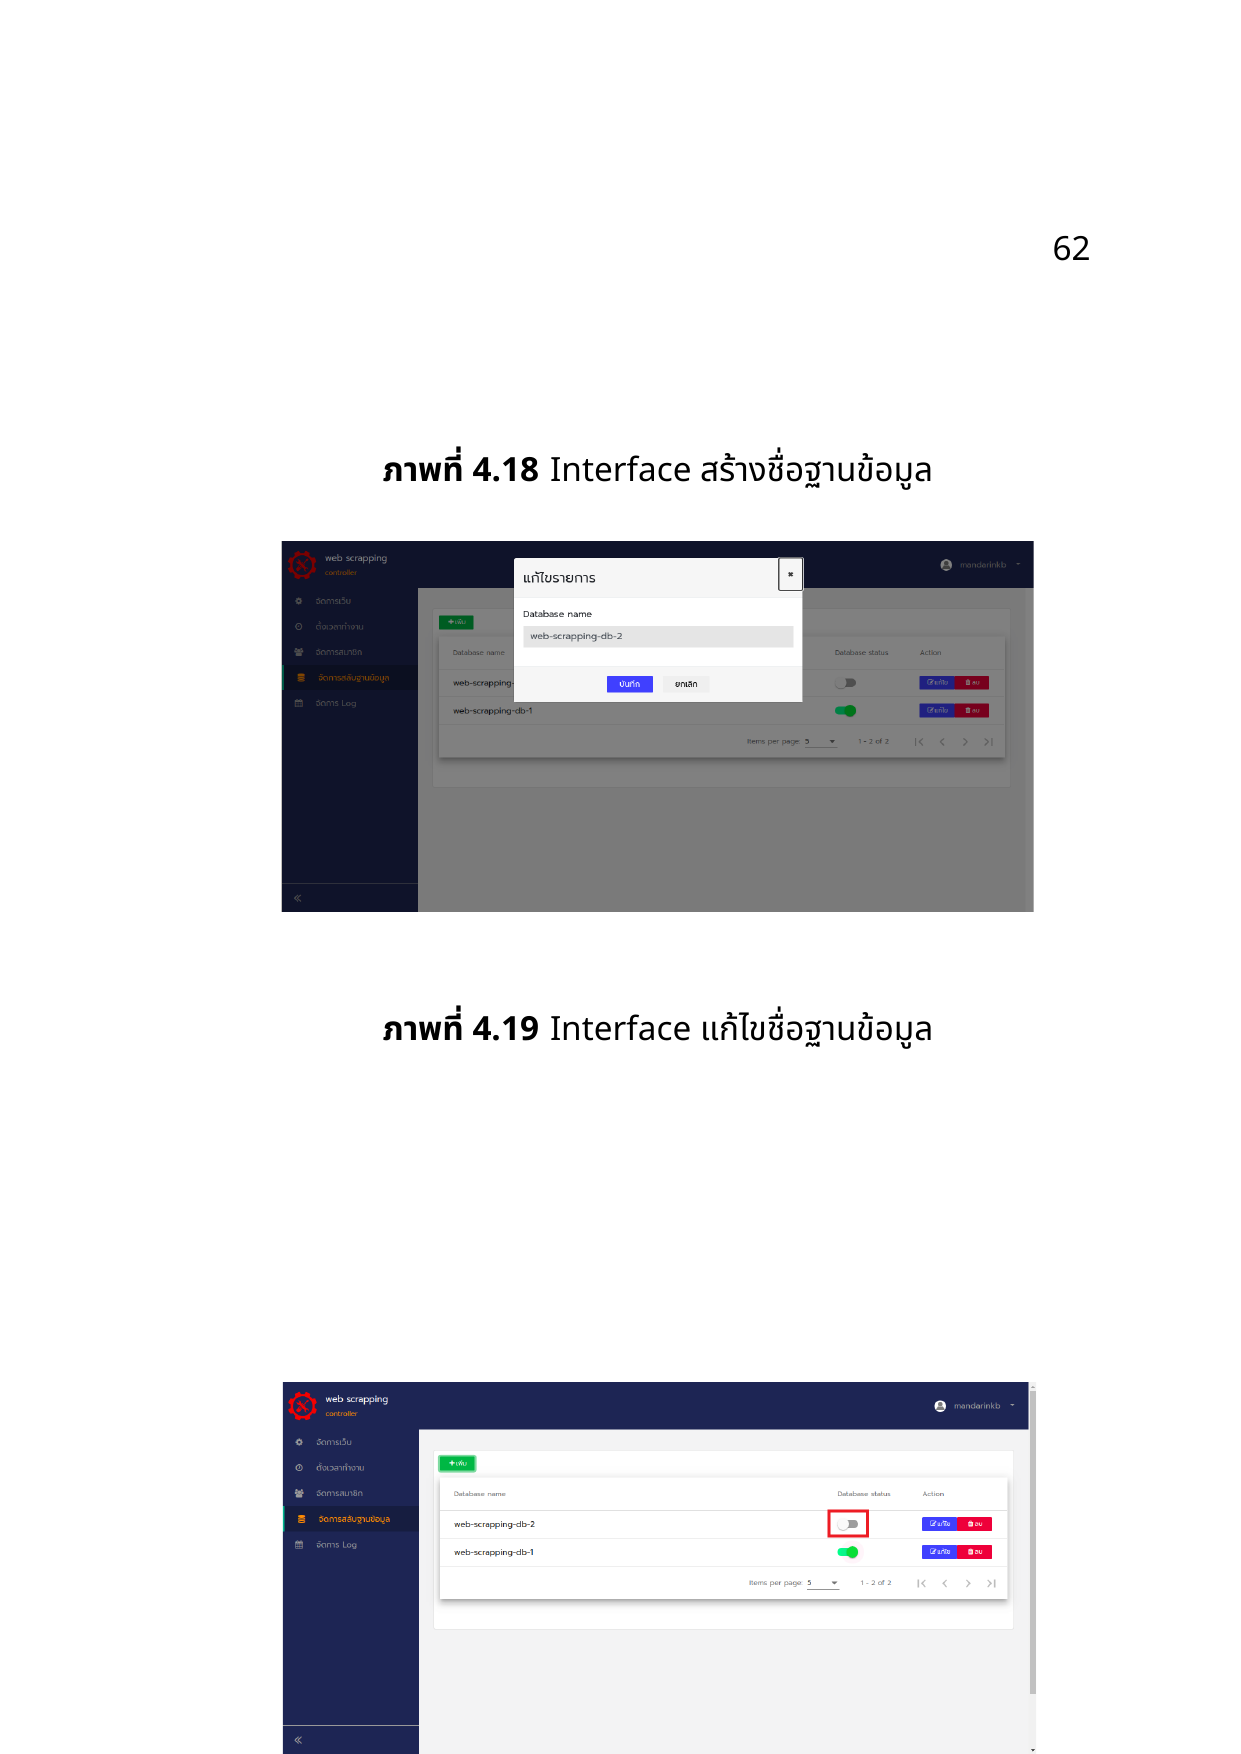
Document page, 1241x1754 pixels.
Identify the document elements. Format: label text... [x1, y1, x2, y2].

picture [282, 1382, 1037, 1754]
picture [281, 541, 1034, 912]
text ภาพที่ 4.19 Interface แก้ไขชื่อฐานข้อมูล [225, 996, 1091, 1055]
text ภาพที่ 4.18 Interface สร้างชื่อฐานข้อมูล [225, 437, 1091, 496]
